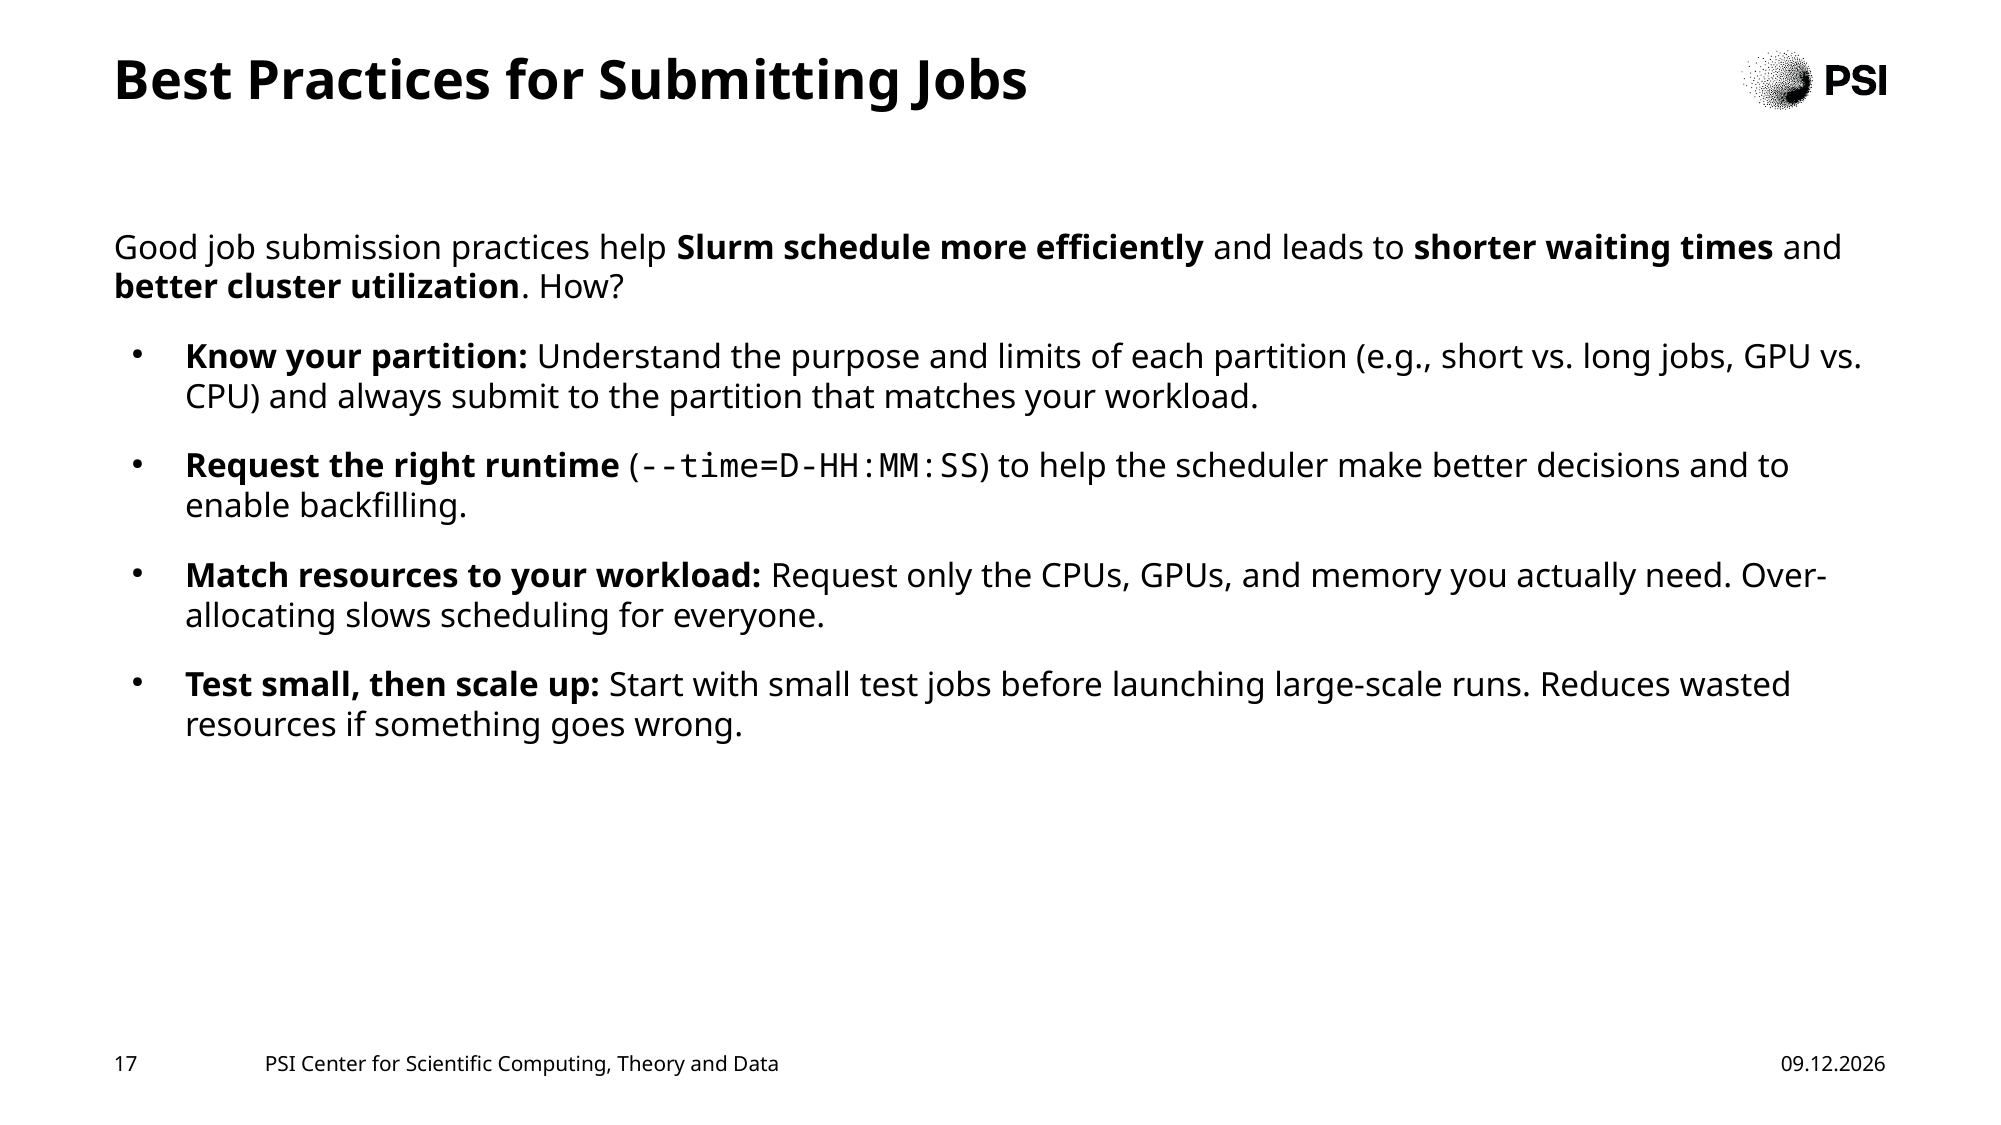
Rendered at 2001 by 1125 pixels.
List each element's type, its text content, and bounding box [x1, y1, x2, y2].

title Best Practices for Submitting Jobs [114, 45, 1585, 179]
list Good job submission practices help Slurm schedule more efficiently and leads to shorter waiting times and better cluster utilization. How? Know your partition: Understand the purpose and limits of each partition (e.g., short vs. long jobs, GPU vs. CPU) and always submit to the partition that matches your workload. Request the right runtime (--time=D-HH:MM:SS) to help the scheduler make better decisions and to enable backfilling. Match resources to your workload: Request only the CPUs, GPUs, and memory you actually need. Over-allocating slows scheduling for everyone. Test small, then scale up: Start with small test jobs before launching large-scale runs. Reduces wasted resources if something goes wrong. [114, 225, 1876, 988]
